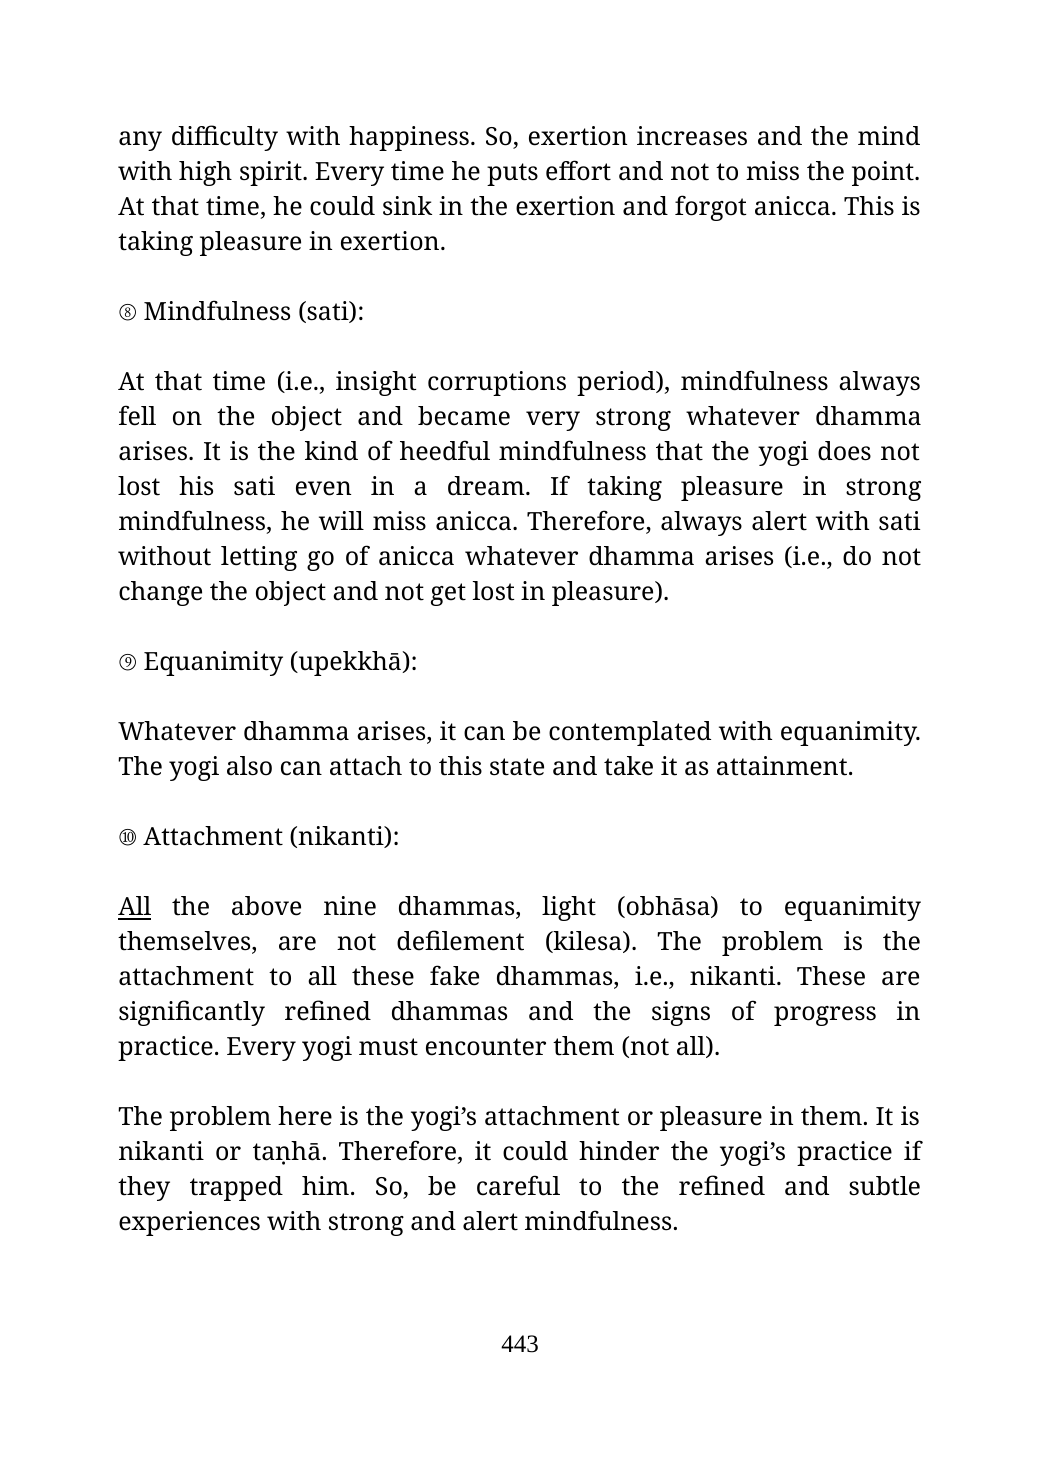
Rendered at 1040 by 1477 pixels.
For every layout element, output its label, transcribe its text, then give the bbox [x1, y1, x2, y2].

text any difficulty with happiness. So, exertion increases and the mind with high spirit. Every time he puts effort and not to miss the point. At that time, he could sink in the exertion and forgot anicca. This is taking pleasure in exertion. ⑧ Mindfulness (sati): At that time (i.e., insight corruptions period), mindfulness always fell on the object and became very strong whatever dhamma arises. It is the kind of heedful mindfulness that the yogi does not lost his sati even in a dream. If taking pleasure in strong mindfulness, he will miss anicca. Therefore, always alert with sati without letting go of anicca whatever dhamma arises (i.e., do not change the object and not get lost in pleasure). ⑨ Equanimity (upekkhā): Whatever dhamma arises, it can be contemplated with equanimity. The yogi also can attach to this state and take it as attainment. ⑩ Attachment (nikanti): All the above nine dhammas, light (obhāsa) to equanimity themselves, are not defilement (kilesa). The problem is the attachment to all these fake dhammas, i.e., nikanti. These are significantly refined dhammas and the signs of progress in practice. Every yogi must encounter them (not all). The problem here is the yogi’s attachment or pleasure in them. It is nikanti or taṇhā. Therefore, it could hinder the yogi’s practice if they trapped him. So, be careful to the refined and subtle experiences with strong and alert mindfulness. [118, 118, 922, 1238]
